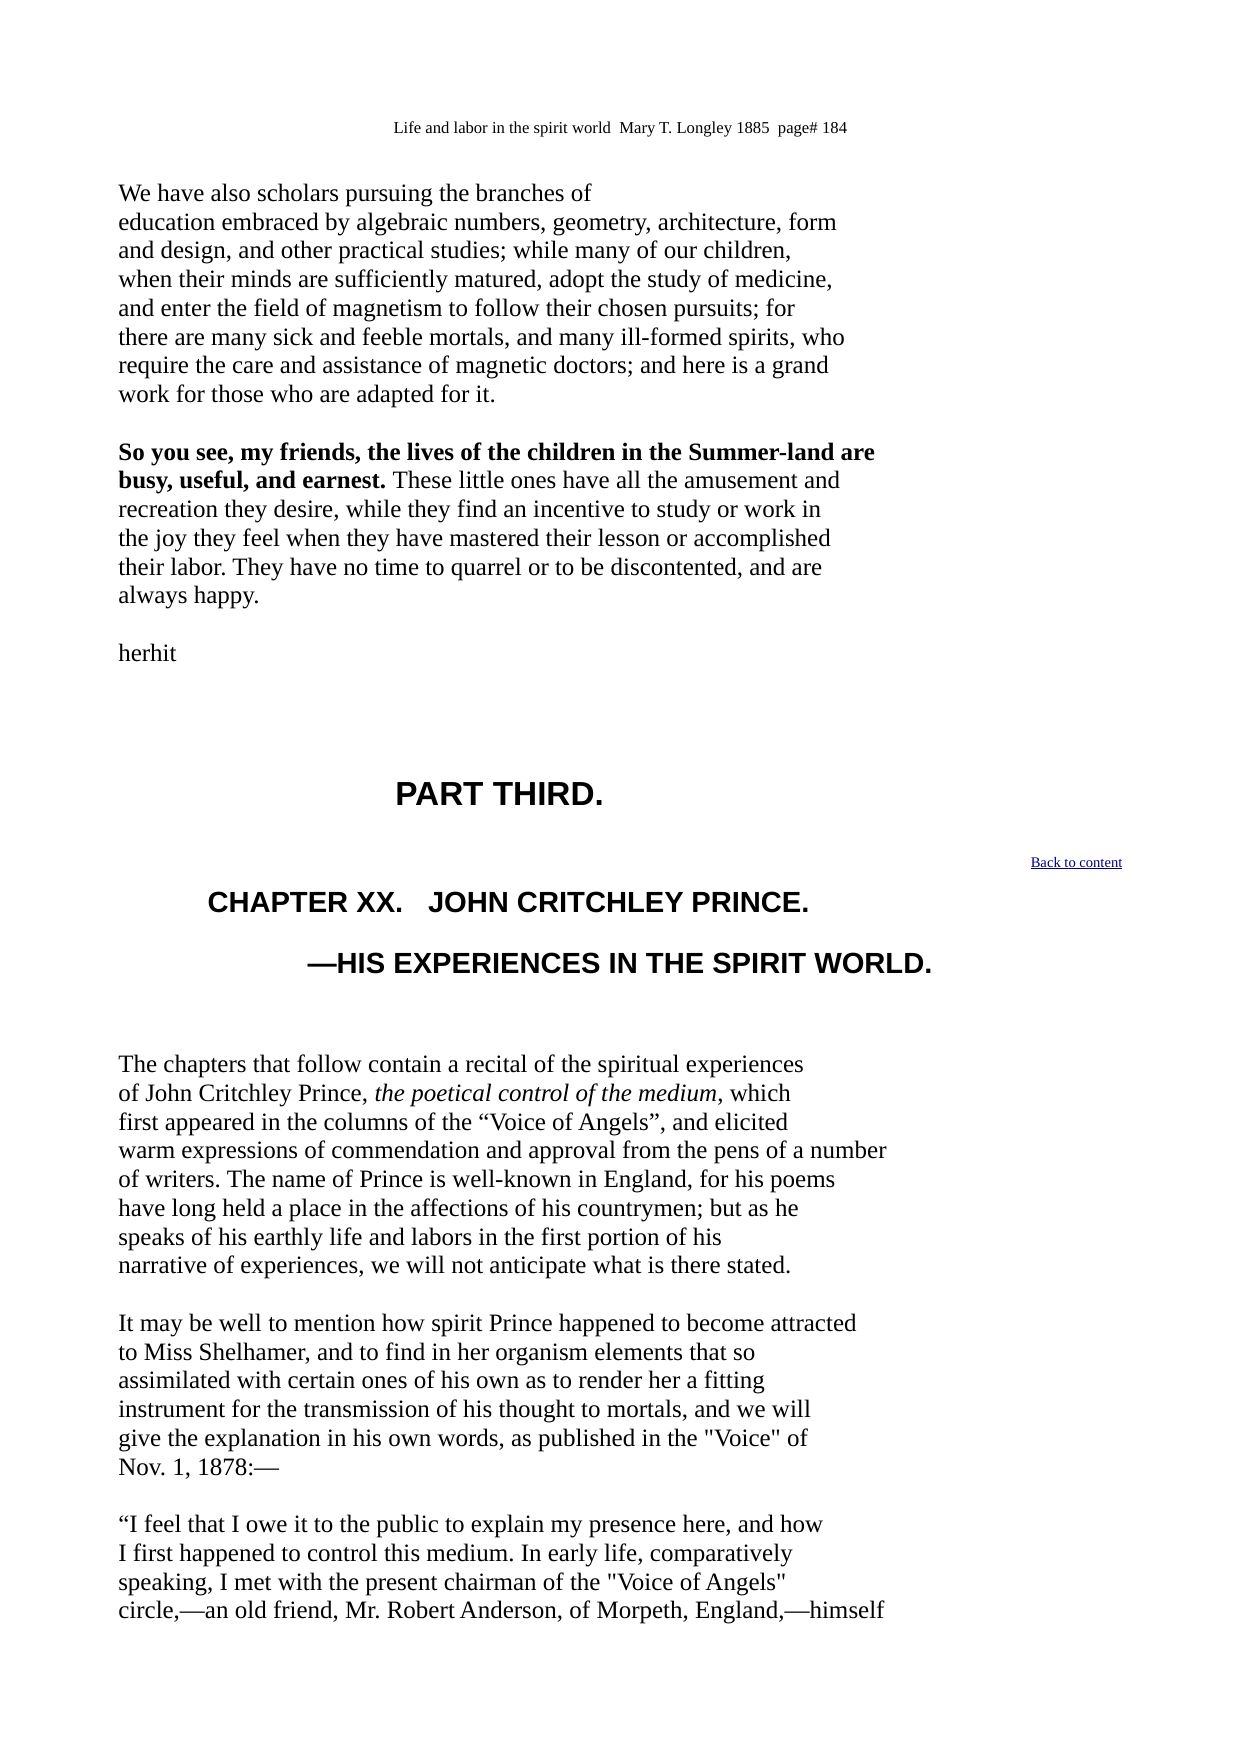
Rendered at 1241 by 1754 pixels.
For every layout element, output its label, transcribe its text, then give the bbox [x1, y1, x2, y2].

subtitle CHAPTER XX. JOHN CRITCHLEY PRINCE. [118, 885, 1122, 918]
text there are many sick and feeble mortals, and many ill-formed spirits, who [118, 322, 1122, 351]
text first appeared in the columns of the “Voice of Angels”, and elicited [118, 1107, 1122, 1135]
text require the care and assistance of magnetic doctors; and here is a grand [118, 351, 1122, 379]
text I first happened to control this medium. In early life, comparatively [118, 1538, 1122, 1567]
text It may be well to mention how spirit Prince happened to become attracted [118, 1308, 1122, 1337]
text busy, useful, and earnest. These little ones have all the amusement and [118, 466, 1122, 494]
text and design, and other practical studies; while many of our children, [118, 236, 1122, 264]
text narrative of experiences, we will not anticipate what is there stated. [118, 1250, 1122, 1279]
text instrument for the transmission of his thought to mortals, and we will [118, 1394, 1122, 1423]
text of writers. The name of Prince is well-known in England, for his poems [118, 1164, 1122, 1193]
text when their minds are sufficiently matured, adopt the study of medicine, [118, 264, 1122, 293]
text circle,—an old friend, Mr. Robert Anderson, of Morpeth, England,—himself [118, 1595, 1122, 1624]
text The chapters that follow contain a recital of the spiritual experiences [118, 1049, 1122, 1078]
text We have also scholars pursuing the branches of [118, 178, 1122, 207]
text give the explanation in his own words, as published in the "Voice" of [118, 1423, 1122, 1452]
text warm expressions of commendation and approval from the pens of a number [118, 1135, 1122, 1164]
text So you see, my friends, the lives of the children in the Summer-land are [118, 437, 1122, 466]
text have long held a place in the affections of his countrymen; but as he [118, 1193, 1122, 1222]
text speaking, I met with the present chairman of the "Voice of Angels" [118, 1567, 1122, 1595]
text education embraced by algebraic numbers, geometry, architecture, form [118, 207, 1122, 236]
subtitle —HIS EXPERIENCES IN THE SPIRIT WORLD. [118, 946, 1122, 979]
text assimilated with certain ones of his own as to render her a fitting [118, 1365, 1122, 1394]
text “I feel that I owe it to the public to explain my presence here, and how [118, 1509, 1122, 1538]
text Back to content [118, 854, 1122, 870]
text to Miss Shelhamer, and to find in her organism elements that so [118, 1337, 1122, 1365]
subtitle PART THIRD. [118, 774, 1122, 812]
text the joy they feel when they have mastered their lesson or accomplished [118, 523, 1122, 552]
text their labor. They have no time to quarrel or to be discontented, and are [118, 552, 1122, 581]
text work for those who are adapted for it. [118, 379, 1122, 408]
text always happy. [118, 581, 1122, 609]
text and enter the field of magnetism to follow their chosen pursuits; for [118, 293, 1122, 322]
text recreation they desire, while they find an incentive to study or work in [118, 494, 1122, 523]
text speaks of his earthly life and labors in the first portion of his [118, 1222, 1122, 1250]
text of John Critchley Prince, the poetical control of the medium, which [118, 1078, 1122, 1107]
text Nov. 1, 1878:— [118, 1452, 1122, 1480]
text herhit [118, 638, 1122, 667]
